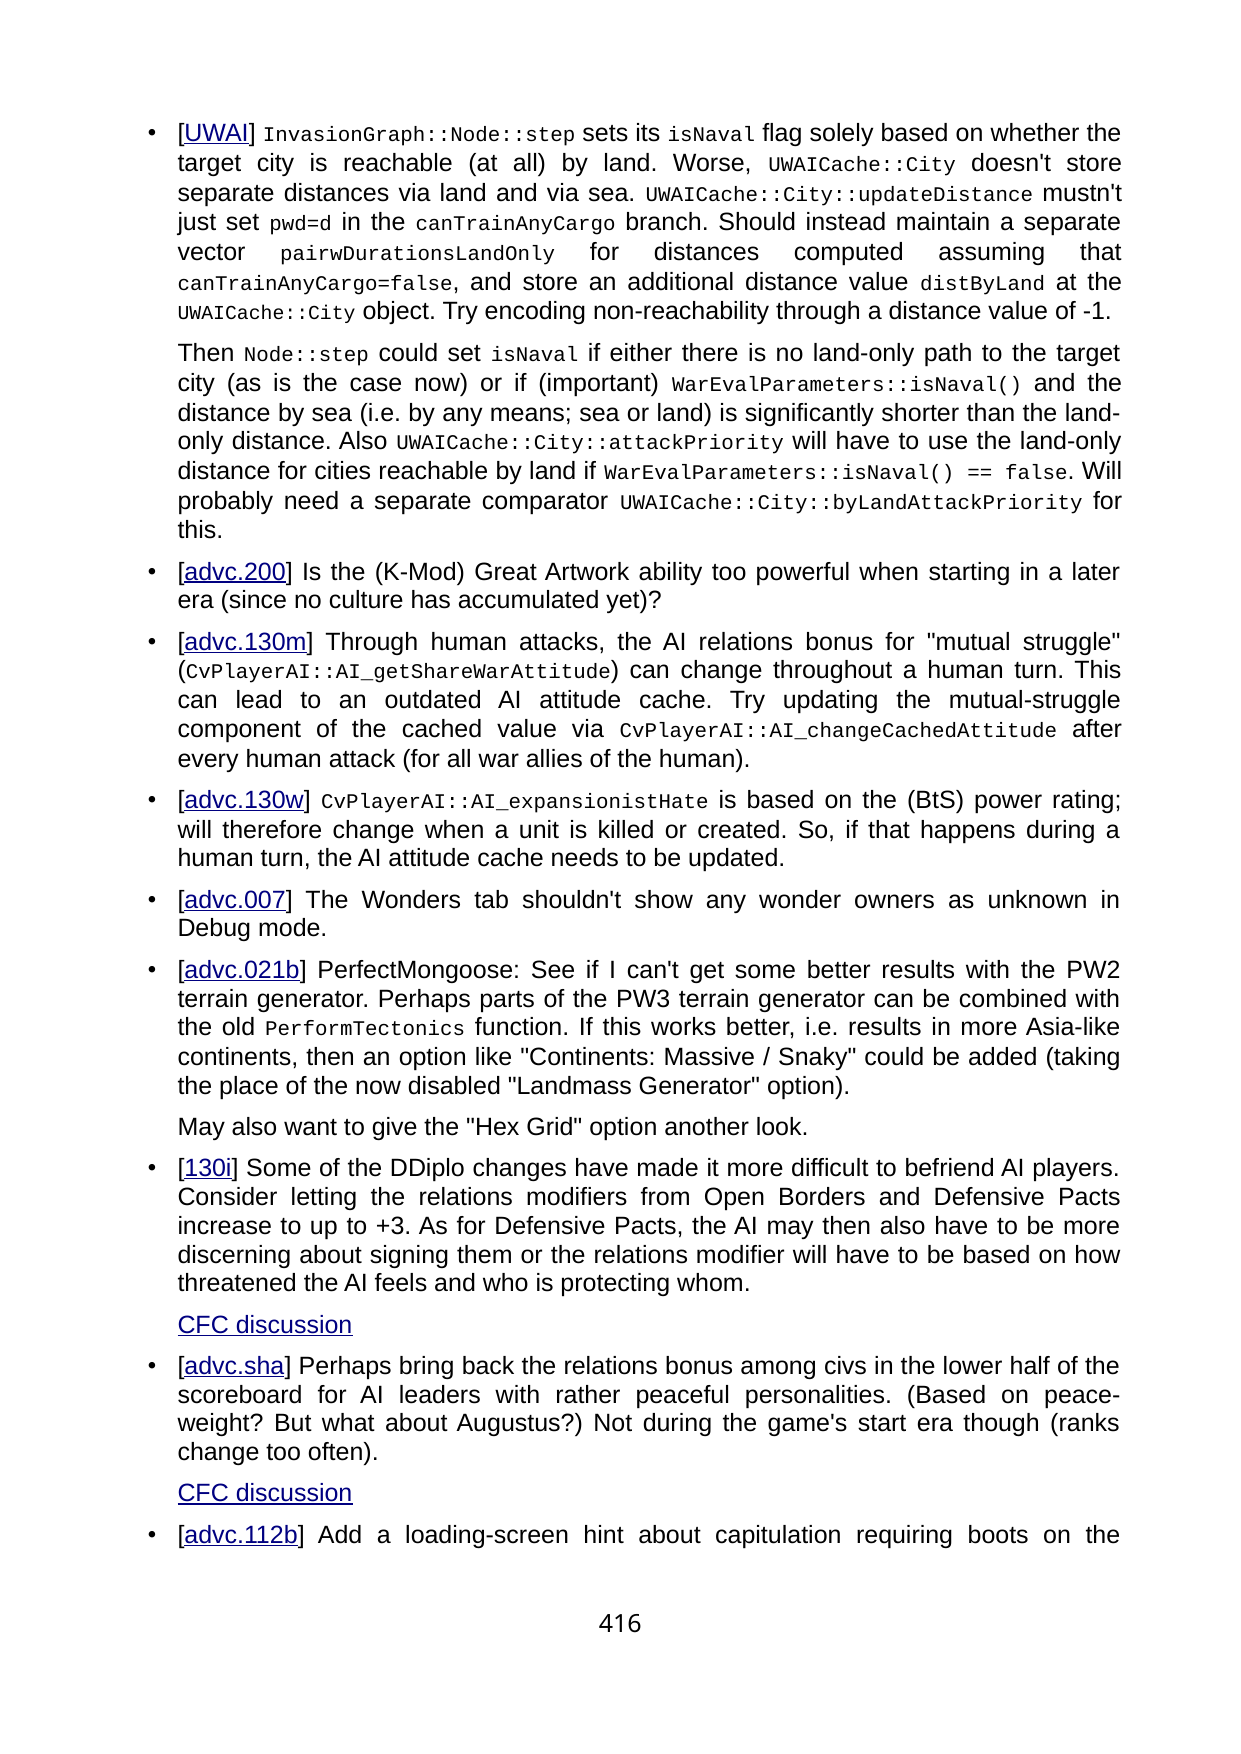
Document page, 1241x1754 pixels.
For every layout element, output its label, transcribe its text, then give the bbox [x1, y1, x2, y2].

list [advc.130w] CvPlayerAI::AI_expansionistHate is based on the (BtS) power rating; will therefore change when a unit is killed or created. So, if that happens during a human turn, the AI attitude cache needs to be updated. [148, 785, 1122, 872]
list [advc.007] The Wonders tab shouldn't show any wonder owners as unknown in Debug mode. [148, 884, 1122, 942]
list [UWAI] InvasionGraph::Node::step sets its isNaval flag solely based on whether the target city is reachable (at all) by land. Worse, UWAICache::City doesn't store separate distances via land and via sea. UWAICache::City::updateDistance mustn't just set pwd=d in the canTrainAnyCargo branch. Should instead maintain a separate vector pairwDurationsLandOnly for distances computed assuming that canTrainAnyCargo=false, and store an additional distance value distByLand at the UWAICache::City object. Try encoding non-reachability through a distance value of -1. [148, 118, 1122, 326]
list [130i] Some of the DDiplo changes have made it more difficult to befriend AI players. Consider letting the relations modifiers from Open Borders and Defensive Pacts increase to up to +3. As for Defensive Pacts, the AI may then also have to be more discerning about signing them or the relations modifier will have to be based on how threatened the AI feels and who is protecting whom. [148, 1153, 1122, 1297]
list May also want to give the "Hex Grid" option another look. [148, 1112, 1122, 1141]
list [advc.200] Is the (K-Mod) Great Artwork ability too powerful when starting in a later era (since no culture has accumulated yet)? [148, 557, 1122, 614]
list [advc.sha] Perhaps bring back the relations bonus among civs in the lower half of the scoreboard for AI leaders with rather peaceful personalities. (Based on peace-weight? But what about Augustus?) Not during the game's start era though (ranks change too often). [148, 1351, 1122, 1466]
list CFC discussion [148, 1309, 1122, 1338]
list [advc.112b] Add a loading-screen hint about capitulation requiring boots on the [148, 1520, 1122, 1548]
list Then Node::step could set isNaval if either there is no land-only path to the target city (as is the case now) or if (important) WarEvalParameters::isNaval() and the distance by sea (i.e. by any means; sea or land) is significantly shorter than the land-only distance. Also UWAICache::City::attackPriority will have to use the land-only distance for cities reachable by land if WarEvalParameters::isNaval() == false. Will probably need a separate comparator UWAICache::City::byLandAttackPriority for this. [148, 338, 1122, 544]
list CFC discussion [148, 1478, 1122, 1507]
list [advc.021b] PerfectMongoose: See if I can't get some better results with the PW2 terrain generator. Perhaps parts of the PW3 terrain generator can be combined with the old PerformTectonics function. If this works better, i.e. results in more Asia-like continents, then an option like "Continents: Massive / Snaky" could be added (taking the place of the now disabled "Landmass Generator" option). [148, 955, 1122, 1099]
list [advc.130m] Through human attacks, the AI relations bonus for "mutual struggle" (CvPlayerAI::AI_getShareWarAttitude) can change throughout a human turn. This can lead to an outdated AI attitude cache. Try updating the mutual-struggle component of the cached value via CvPlayerAI::AI_changeCachedAttitude after every human attack (for all war allies of the human). [148, 627, 1122, 772]
